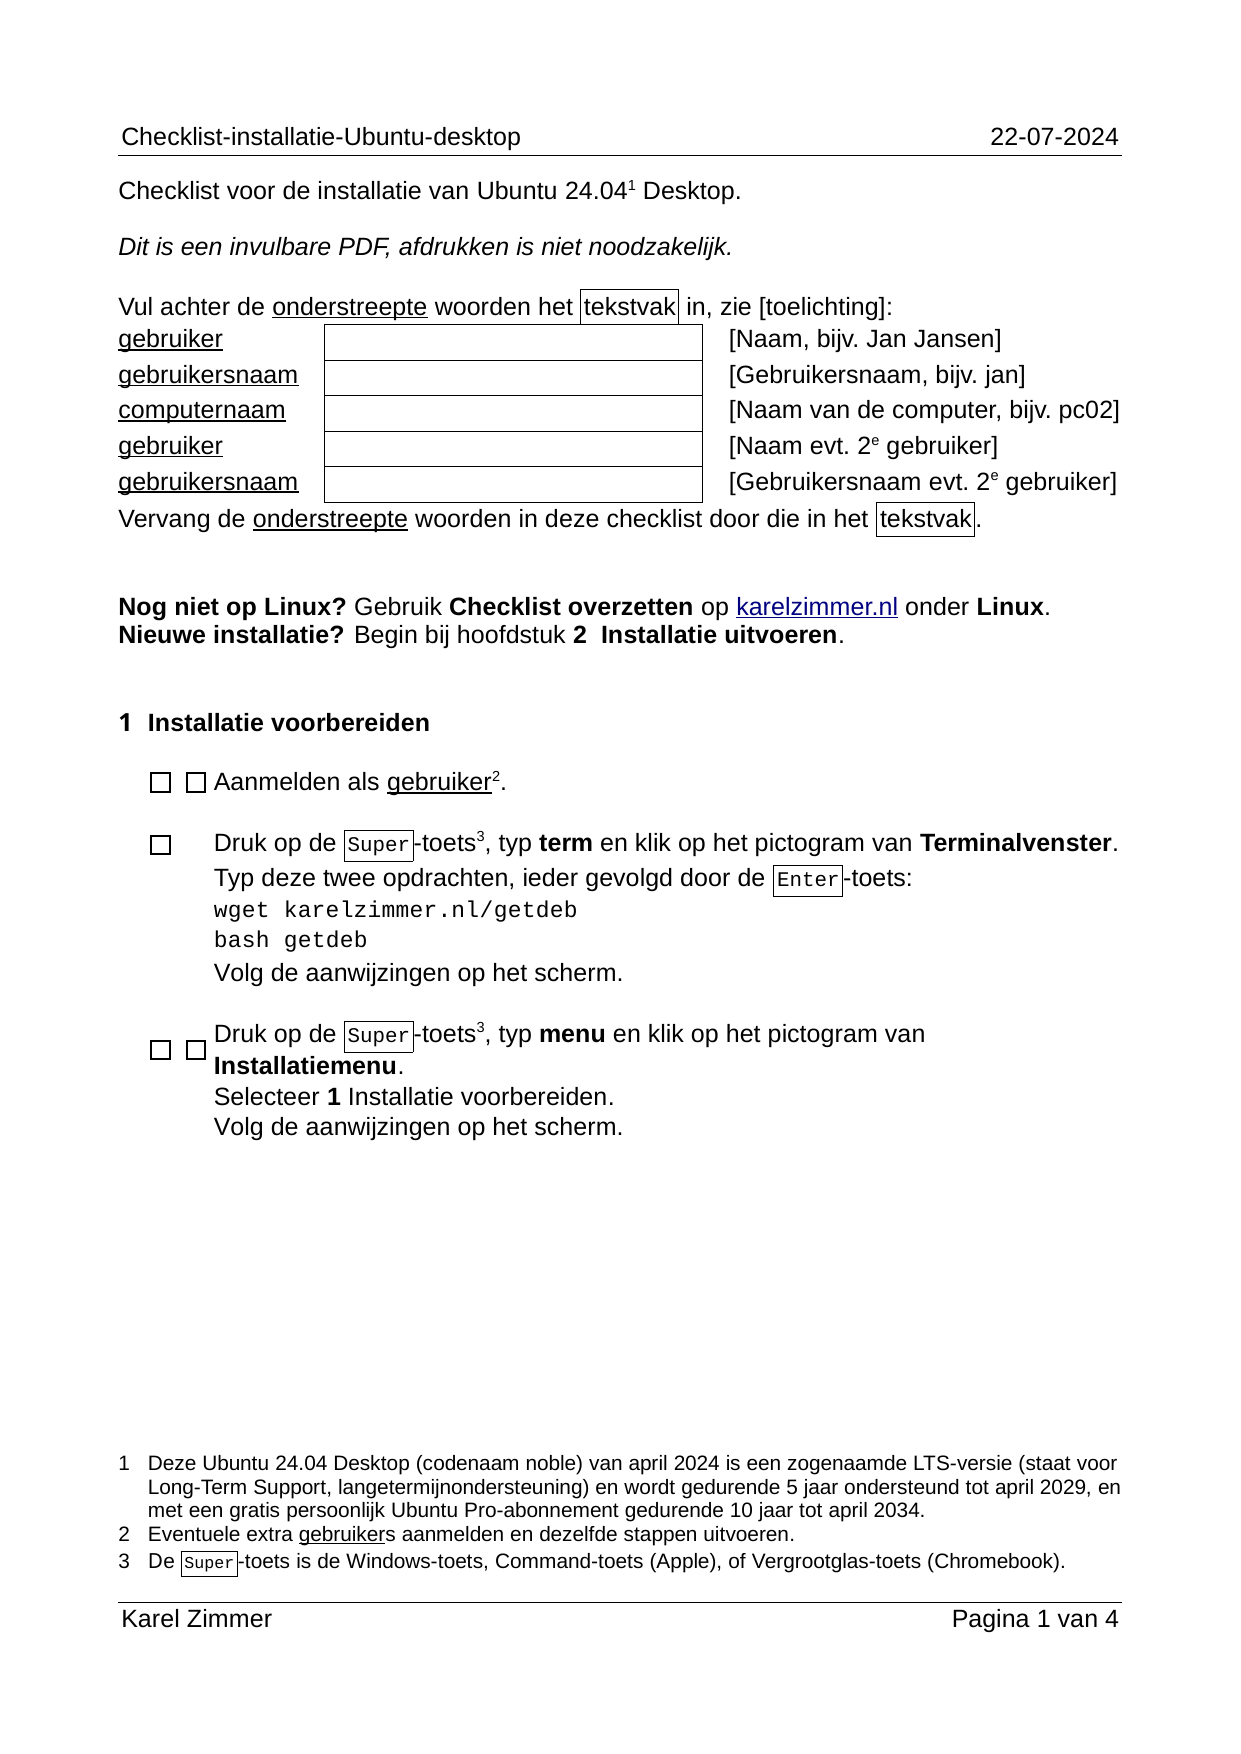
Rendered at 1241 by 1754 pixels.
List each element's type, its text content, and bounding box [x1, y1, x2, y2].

table_cell Volg de aanwijzingen op het scherm. [213, 958, 1122, 988]
table_cell [177, 1112, 213, 1142]
text GEBRUIKERSNaaM [118, 466, 324, 502]
text in, zie [toelichting]: [679, 289, 1122, 324]
list Installatie voorbereiden [118, 705, 1122, 739]
table_cell [142, 928, 177, 958]
table_cell [118, 828, 142, 862]
table_cell [177, 928, 213, 958]
table_cell [142, 1019, 177, 1081]
table_cell [177, 798, 213, 828]
table_cell [118, 897, 142, 928]
table_cell [177, 863, 213, 897]
text Nieuwe installatie? Begin bij hoofdstuk 2 Installatie uitvoeren. [118, 621, 1122, 649]
table_cell [177, 988, 213, 1018]
table_cell [142, 828, 177, 862]
table_cell [142, 798, 177, 828]
table_cell Volg de aanwijzingen op het scherm. [213, 1112, 1122, 1142]
table_cell Typ deze twee opdrachten, ieder gevolgd door de Enter-toets: [213, 863, 1122, 897]
text GEBRUIKER [118, 431, 324, 466]
text Deze Ubuntu 24.04 Desktop (codenaam noble) van april 2024 is een zogenaamde LTS-versie (staat voor Long-Term Support, langetermijnondersteuning) en wordt gedurende 5 jaar ondersteund tot april 2029, en met een gratis persoonlijk Ubuntu Pro-abonnement gedurende 10 jaar tot april 2034. [118, 1452, 1122, 1522]
table_cell [118, 988, 142, 1018]
table_cell [177, 958, 213, 988]
text . [975, 502, 1122, 537]
table_header [142, 767, 177, 797]
table_cell [118, 928, 142, 958]
text Dit is een invulbare PDF, afdrukken is niet noodzakelijk. [118, 233, 1122, 261]
table_cell [177, 1019, 213, 1081]
text Nog niet op Linux? Gebruik Checklist overzetten op karelzimmer.nl onder Linux. [118, 593, 1122, 621]
text [Naam van de computer, bijv. pc02] [703, 395, 1122, 431]
text GEBRUIKER [118, 324, 324, 360]
text tekstvak [877, 503, 974, 536]
text COMPUTERNAAM [118, 395, 324, 431]
table_cell Druk op de Super-toets3, typ menu en klik op het pictogram van Installatiemenu. [213, 1019, 1122, 1081]
text Vul achter de ONDERSTREEPTE woorden het [118, 289, 580, 324]
text gebruikersnaam [118, 360, 324, 395]
table_cell Druk op de Super-toets, typ term en klik op het pictogram van Terminalvenster. [213, 828, 1122, 862]
table_cell [118, 1081, 142, 1112]
text [Gebruikersnaam evt. 2e gebruiker] [703, 466, 1122, 502]
table_header Aanmelden als gebruiker. [213, 767, 1122, 797]
table_cell [142, 1081, 177, 1112]
table_cell [177, 828, 213, 862]
table_cell [177, 897, 213, 928]
table_cell [142, 958, 177, 988]
text [Gebruikersnaam, bijv. jan] [703, 360, 1122, 395]
table_cell [118, 798, 142, 828]
table_cell wget karelzimmer.nl/getdeb [213, 897, 1122, 928]
text Vervang de ONDERSTREEPTE woorden in deze checklist door die in het [118, 502, 876, 537]
table_cell [142, 988, 177, 1018]
text [Naam evt. 2e gebruiker] [703, 431, 1122, 466]
table_cell [118, 863, 142, 897]
table_cell [177, 1081, 213, 1112]
table_header [118, 767, 142, 797]
table_cell [118, 1019, 142, 1081]
table_cell [118, 958, 142, 988]
table_header [177, 767, 213, 797]
table_cell [118, 1112, 142, 1142]
table_cell [213, 988, 1122, 1018]
text [Naam, bijv. Jan Jansen] [703, 324, 1122, 360]
table_cell bash getdeb [213, 928, 1122, 958]
text Checklist voor de installatie van Ubuntu 24.04 Desktop. [118, 177, 1122, 205]
table_cell [142, 863, 177, 897]
table_cell [213, 798, 1122, 828]
table_cell [142, 1112, 177, 1142]
table_cell [142, 897, 177, 928]
text tekstvak [581, 290, 678, 324]
table_cell Selecteer 1 Installatie voorbereiden. [213, 1081, 1122, 1112]
